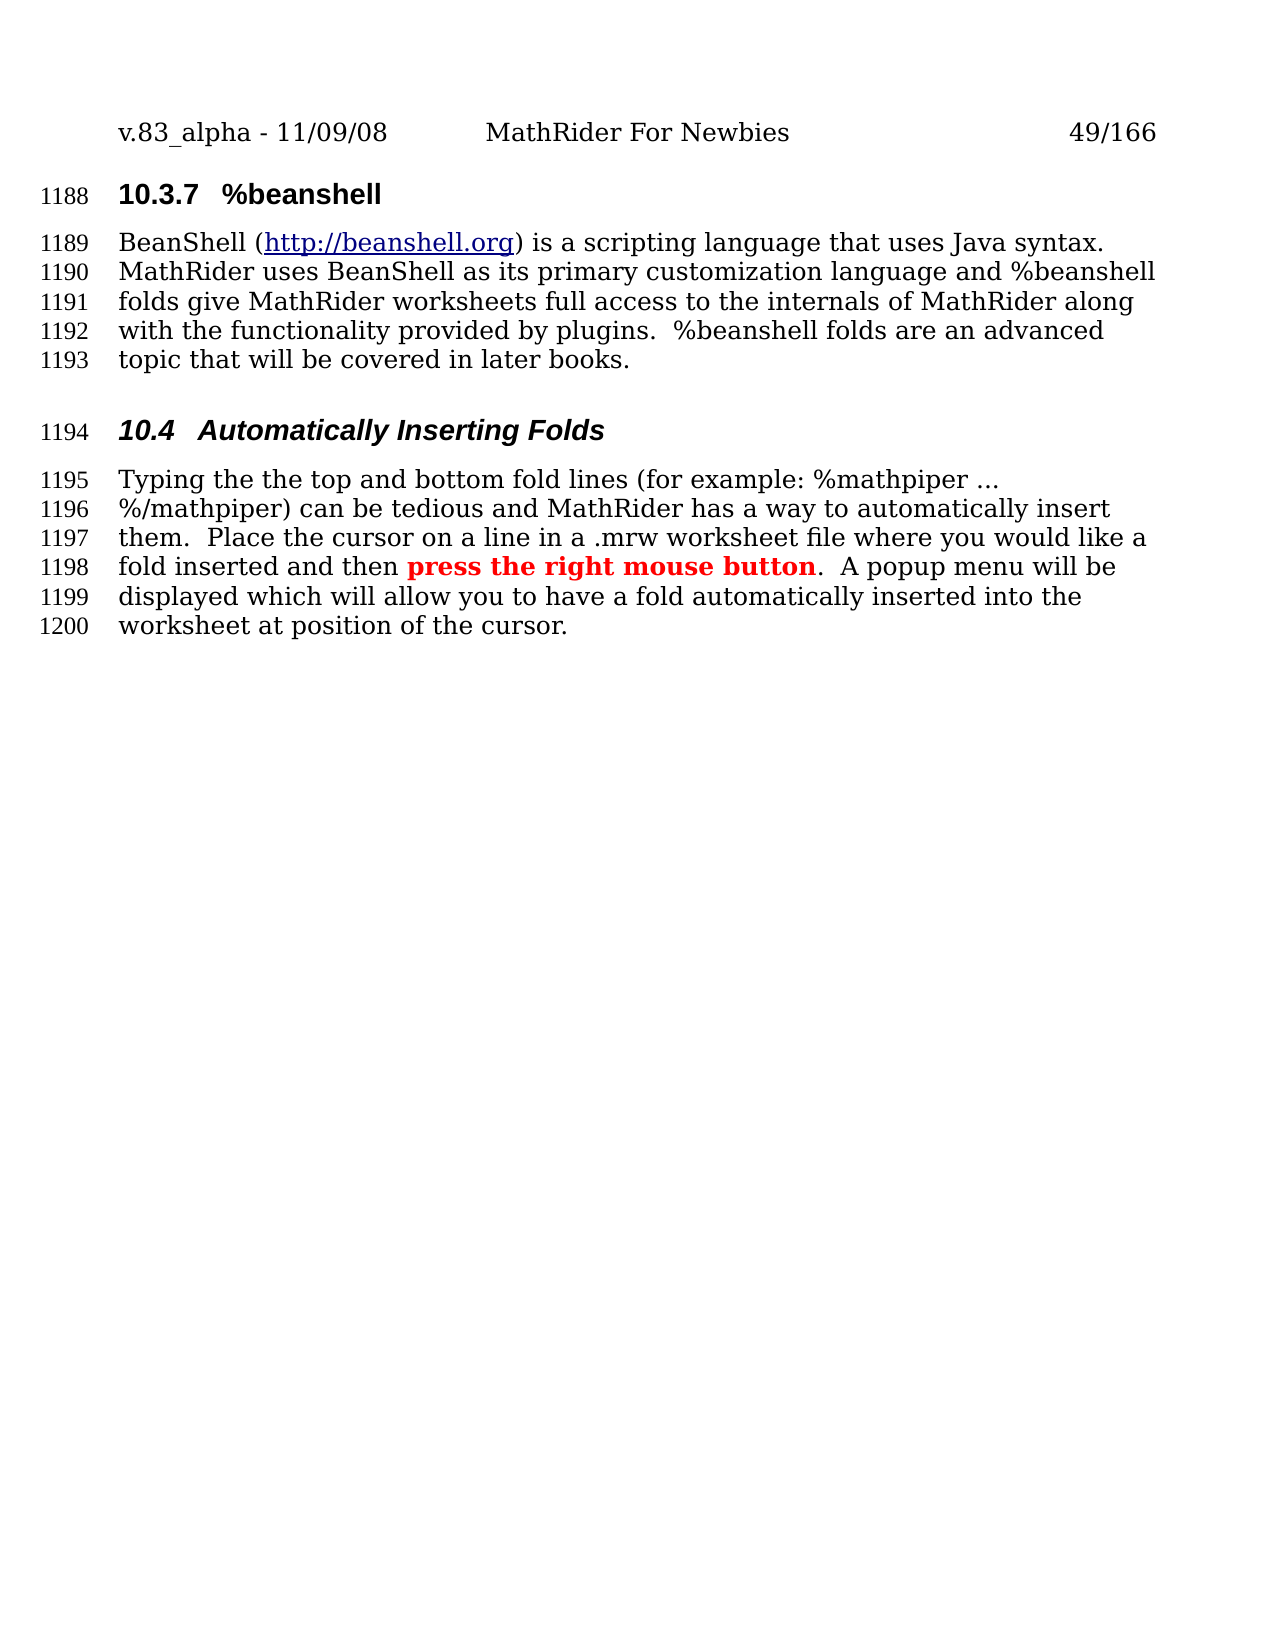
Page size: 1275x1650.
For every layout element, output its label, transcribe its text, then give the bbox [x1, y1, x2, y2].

text Typing the the top and bottom fold lines (for example: %mathpiper ... %/mathpiper) can be tedious and MathRider has a way to automatically insert them. Place the cursor on a line in a .mrw worksheet file where you would like a fold inserted and then press the right mouse button. A popup menu will be displayed which will allow you to have a fold automatically inserted into the worksheet at position of the cursor. [118, 465, 1157, 640]
subtitle Automatically Inserting Folds [118, 413, 1157, 447]
subtitle %beanshell [118, 177, 1157, 210]
text BeanShell (http://beanshell.org) is a scripting language that uses Java syntax. MathRider uses BeanShell as its primary customization language and %beanshell folds give MathRider worksheets full access to the internals of MathRider along with the functionality provided by plugins. %beanshell folds are an advanced topic that will be covered in later books. [118, 228, 1157, 374]
